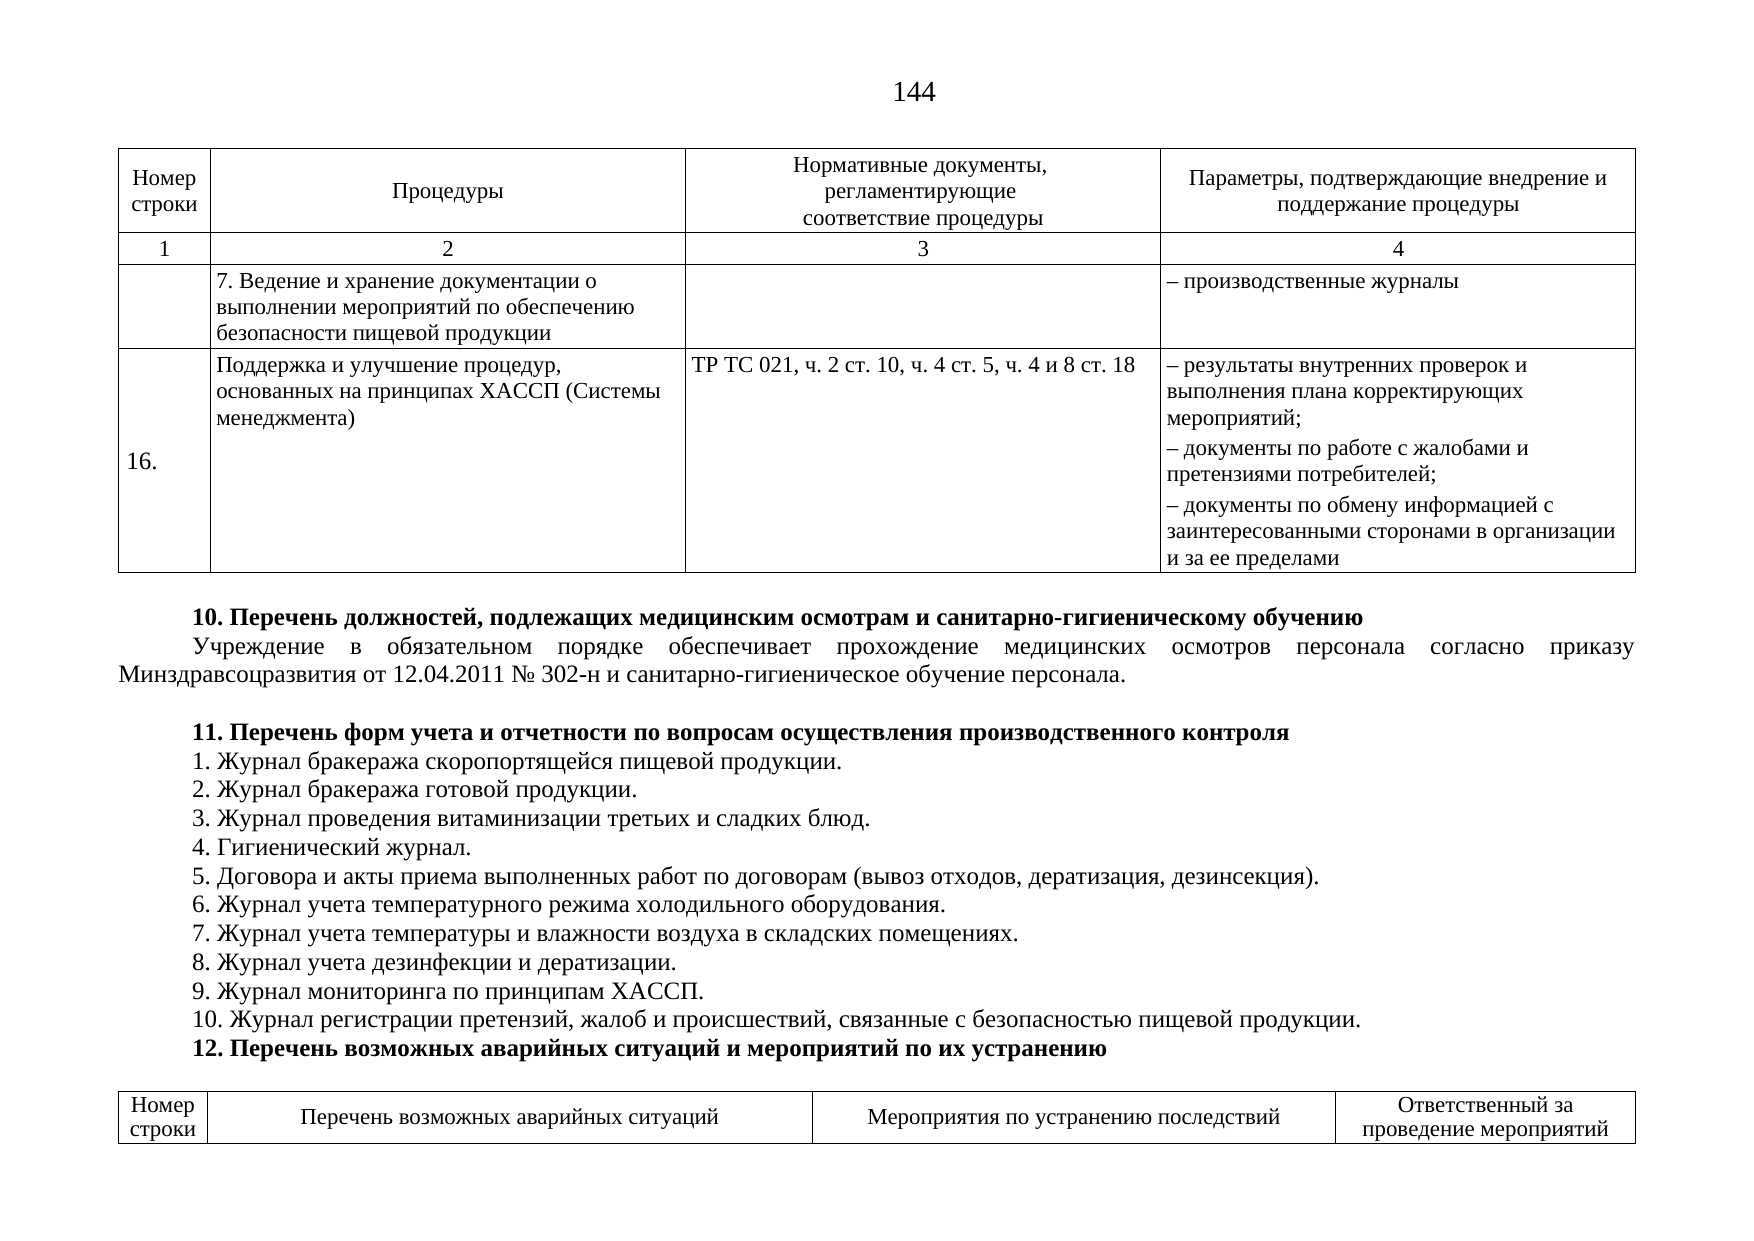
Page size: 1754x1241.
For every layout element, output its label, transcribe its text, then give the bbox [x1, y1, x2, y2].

table_cell [119, 265, 210, 348]
text 7. Журнал учета температуры и влажности воздуха в складских помещениях. [118, 918, 1636, 947]
table_cell 4 [1161, 233, 1635, 263]
table_header Параметры, подтверждающие внедрение и поддержание процедуры [1161, 149, 1635, 232]
table_cell – производственные журналы [1161, 265, 1635, 348]
table_header Номер строки [119, 1092, 207, 1143]
table_header Перечень возможных аварийных ситуаций [208, 1092, 812, 1143]
table_header Ответственный за проведение мероприятий [1336, 1092, 1635, 1143]
text 2. Журнал бракеража готовой продукции. [118, 774, 1636, 803]
text 4. Гигиенический журнал. [118, 832, 1636, 861]
table_cell 7. Ведение и хранение документации о выполнении мероприятий по обеспечению безопасности пищевой продукции [211, 265, 685, 348]
text 12. Перечень возможных аварийных ситуаций и мероприятий по их устранению [118, 1033, 1636, 1062]
table_header Процедуры [211, 149, 685, 232]
text 6. Журнал учета температурного режима холодильного оборудования. [118, 889, 1636, 918]
text 5. Договора и акты приема выполненных работ по договорам (вывоз отходов, дератизация, дезинсекция). [118, 861, 1636, 889]
table_cell – результаты внутренних проверок и выполнения плана корректирующих мероприятий; – документы по работе с жалобами и претензиями потребителей; – документы по обмену информацией с заинтересованными сторонами в организации и за ее пределами [1161, 349, 1635, 572]
text 1. Журнал бракеража скоропортящейся пищевой продукции. [118, 746, 1636, 774]
table_cell 1 [119, 233, 210, 263]
text 11. Перечень форм учета и отчетности по вопросам осуществления производственного контроля [118, 717, 1636, 746]
table_cell Поддержка и улучшение процедур, основанных на принципах ХАССП (Системы менеджмента) [211, 349, 685, 572]
text 3. Журнал проведения витаминизации третьих и сладких блюд. [118, 803, 1636, 832]
table_cell [686, 265, 1160, 348]
text 9. Журнал мониторинга по принципам ХАССП. [118, 976, 1636, 1004]
table_cell [119, 349, 210, 572]
text 10. Журнал регистрации претензий, жалоб и происшествий, связанные с безопасностью пищевой продукции. [118, 1004, 1636, 1033]
text Учреждение в обязательном порядке обеспечивает прохождение медицинских осмотров персонала согласно приказу Минздравсоцразвития от 12.04.2011 № 302-н и санитарно-гигиеническое обучение персонала. [118, 631, 1636, 688]
text 8. Журнал учета дезинфекции и дератизации. [118, 947, 1636, 976]
table_header Номер строки [119, 149, 210, 232]
table_header Нормативные документы, регламентирующие соответствие процедуры [686, 149, 1160, 232]
table_cell 2 [211, 233, 685, 263]
table_cell ТР ТС 021, ч. 2 ст. 10, ч. 4 ст. 5, ч. 4 и 8 ст. 18 [686, 349, 1160, 572]
table_header Мероприятия по устранению последствий [813, 1092, 1335, 1143]
table_cell 3 [686, 233, 1160, 263]
text 10. Перечень должностей, подлежащих медицинским осмотрам и санитарно-гигиеническому обучению [118, 602, 1636, 631]
